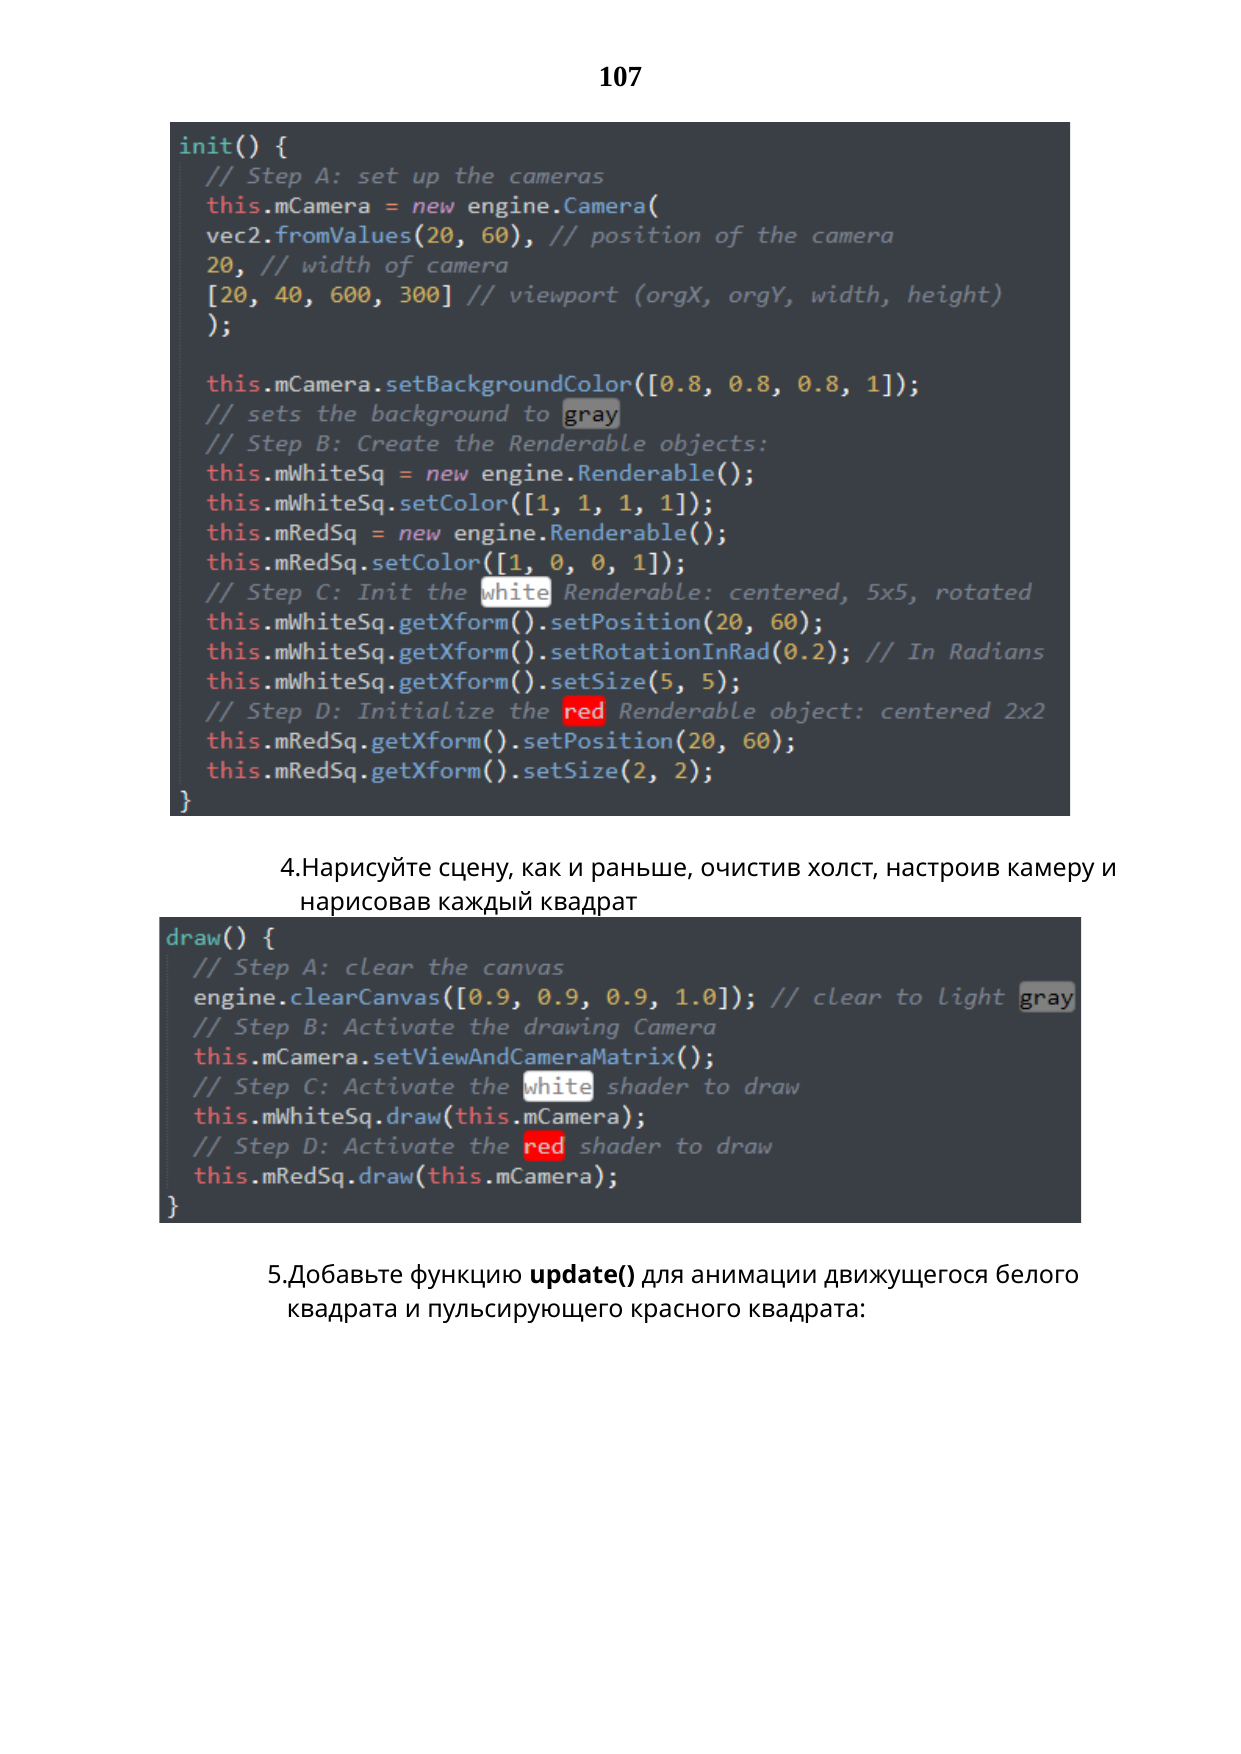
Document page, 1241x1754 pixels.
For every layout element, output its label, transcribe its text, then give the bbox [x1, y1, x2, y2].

picture [170, 122, 1071, 816]
picture [159, 917, 1082, 1223]
text квадрата и пульсирующего красного квадрата: [118, 1291, 1122, 1325]
text 4.Нарисуйте сцену, как и раньше, очистив холст, настроив камеру и [118, 850, 1122, 884]
text 5.Добавьте функцию update() для анимации движущегося белого [118, 1257, 1122, 1291]
text нарисовав каждый квадрат [118, 884, 1122, 918]
